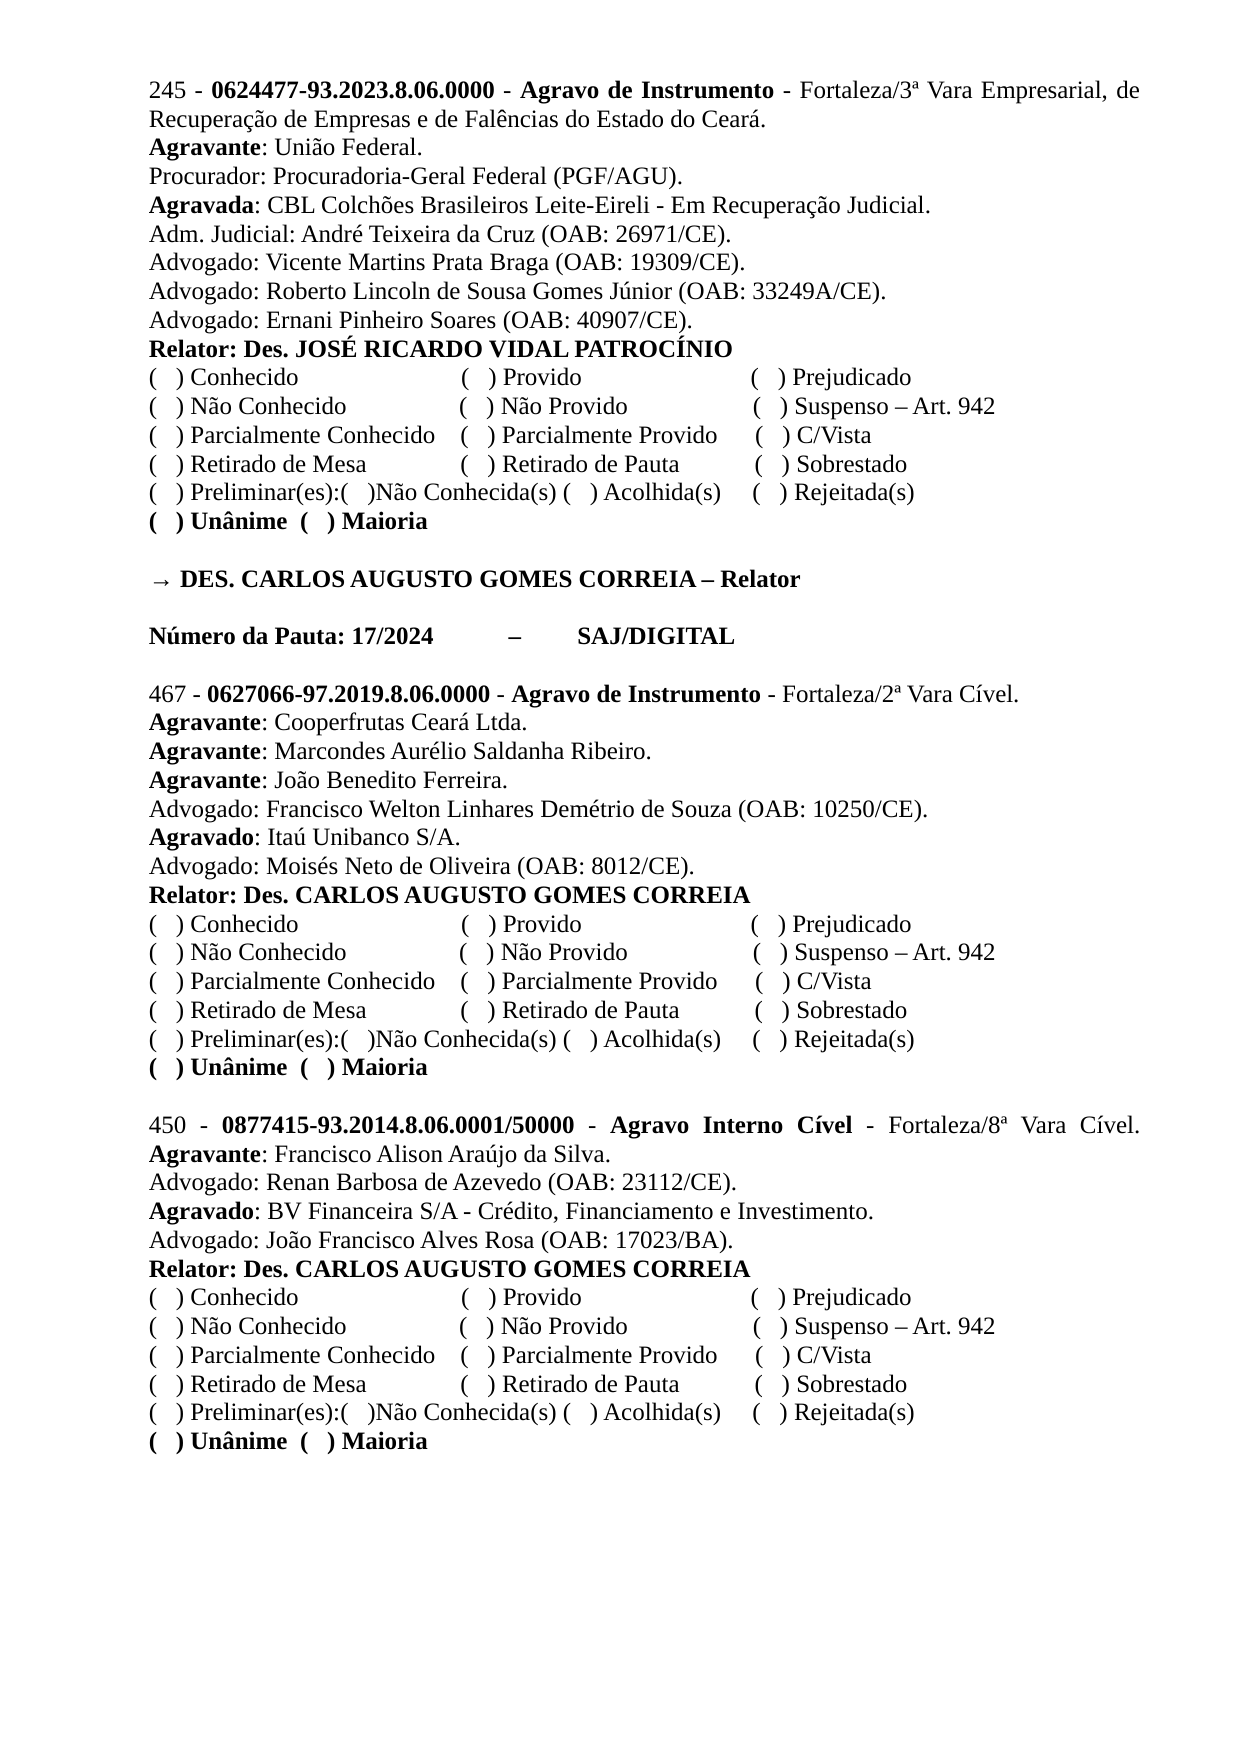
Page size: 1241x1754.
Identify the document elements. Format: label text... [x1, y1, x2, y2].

text Adm. Judicial: André Teixeira da Cruz (OAB: 26971/CE). [148, 219, 1141, 247]
text ( ) Unânime ( ) Maioria [148, 1052, 1158, 1081]
text 467 - 0627066-97.2019.8.06.0000 - Agravo de Instrumento - Fortaleza/2ª Vara Cível. [148, 679, 1141, 707]
text 245 - 0624477-93.2023.8.06.0000 - Agravo de Instrumento - Fortaleza/3ª Vara Empresarial, de Recuperação de Empresas e de Falências do Estado do Ceará. [148, 75, 1141, 132]
text Advogado: Francisco Welton Linhares Demétrio de Souza (OAB: 10250/CE). [148, 794, 1141, 822]
text 450 - 0877415-93.2014.8.06.0001/50000 - Agravo Interno Cível - Fortaleza/8ª Vara Cível. Agravante: Francisco Alison Araújo da Silva. [148, 1110, 1141, 1167]
text Número da Pauta: 17/2024 – SAJ/DIGITAL [148, 621, 1141, 650]
text ( ) Não Conhecido ( ) Não Provido ( ) Suspenso – Art. 942 [148, 1311, 1158, 1340]
text ( ) Parcialmente Conhecido ( ) Parcialmente Provido ( ) C/Vista [148, 420, 1158, 449]
text ( ) Parcialmente Conhecido ( ) Parcialmente Provido ( ) C/Vista [148, 1340, 1158, 1369]
text Agravante: Marcondes Aurélio Saldanha Ribeiro. [148, 736, 1141, 765]
text Agravado: Itaú Unibanco S/A. [148, 822, 1141, 851]
text Agravante: União Federal. [148, 132, 1141, 161]
text → DES. CARLOS AUGUSTO GOMES CORREIA – Relator [148, 564, 1141, 592]
text ( ) Preliminar(es):( )Não Conhecida(s) ( ) Acolhida(s) ( ) Rejeitada(s) [148, 1024, 1158, 1052]
text ( ) Conhecido ( ) Provido ( ) Prejudicado [148, 909, 1141, 937]
text ( ) Parcialmente Conhecido ( ) Parcialmente Provido ( ) C/Vista [148, 966, 1158, 995]
text ( ) Preliminar(es):( )Não Conhecida(s) ( ) Acolhida(s) ( ) Rejeitada(s) [148, 1397, 1158, 1426]
text ( ) Retirado de Mesa ( ) Retirado de Pauta ( ) Sobrestado [148, 449, 1158, 477]
text Relator: Des. CARLOS AUGUSTO GOMES CORREIA [148, 1254, 1141, 1282]
text Relator: Des. CARLOS AUGUSTO GOMES CORREIA [148, 880, 1141, 909]
text Agravante: João Benedito Ferreira. [148, 765, 1141, 794]
text ( ) Unânime ( ) Maioria [148, 1426, 1158, 1455]
text ( ) Conhecido ( ) Provido ( ) Prejudicado [148, 1282, 1141, 1311]
text Agravada: CBL Colchões Brasileiros Leite-Eireli - Em Recuperação Judicial. [148, 190, 1141, 219]
text Advogado: Ernani Pinheiro Soares (OAB: 40907/CE). [148, 305, 1141, 334]
text Advogado: Renan Barbosa de Azevedo (OAB: 23112/CE). [148, 1167, 1141, 1196]
text Advogado: Vicente Martins Prata Braga (OAB: 19309/CE). [148, 247, 1141, 276]
text Relator: Des. JOSÉ RICARDO VIDAL PATROCÍNIO [148, 334, 1141, 362]
text Agravado: BV Financeira S/A - Crédito, Financiamento e Investimento. [148, 1196, 1141, 1225]
text ( ) Unânime ( ) Maioria [148, 506, 1158, 535]
text Advogado: João Francisco Alves Rosa (OAB: 17023/BA). [148, 1225, 1141, 1254]
text ( ) Preliminar(es):( )Não Conhecida(s) ( ) Acolhida(s) ( ) Rejeitada(s) [148, 477, 1158, 506]
text ( ) Retirado de Mesa ( ) Retirado de Pauta ( ) Sobrestado [148, 995, 1158, 1024]
text Agravante: Cooperfrutas Ceará Ltda. [148, 707, 1141, 736]
text ( ) Conhecido ( ) Provido ( ) Prejudicado [148, 362, 1141, 391]
text Advogado: Roberto Lincoln de Sousa Gomes Júnior (OAB: 33249A/CE). [148, 276, 1141, 305]
text ( ) Retirado de Mesa ( ) Retirado de Pauta ( ) Sobrestado [148, 1369, 1158, 1397]
text Procurador: Procuradoria-Geral Federal (PGF/AGU). [148, 161, 1141, 190]
text ( ) Não Conhecido ( ) Não Provido ( ) Suspenso – Art. 942 [148, 391, 1158, 420]
text Advogado: Moisés Neto de Oliveira (OAB: 8012/CE). [148, 851, 1141, 880]
text ( ) Não Conhecido ( ) Não Provido ( ) Suspenso – Art. 942 [148, 937, 1158, 966]
